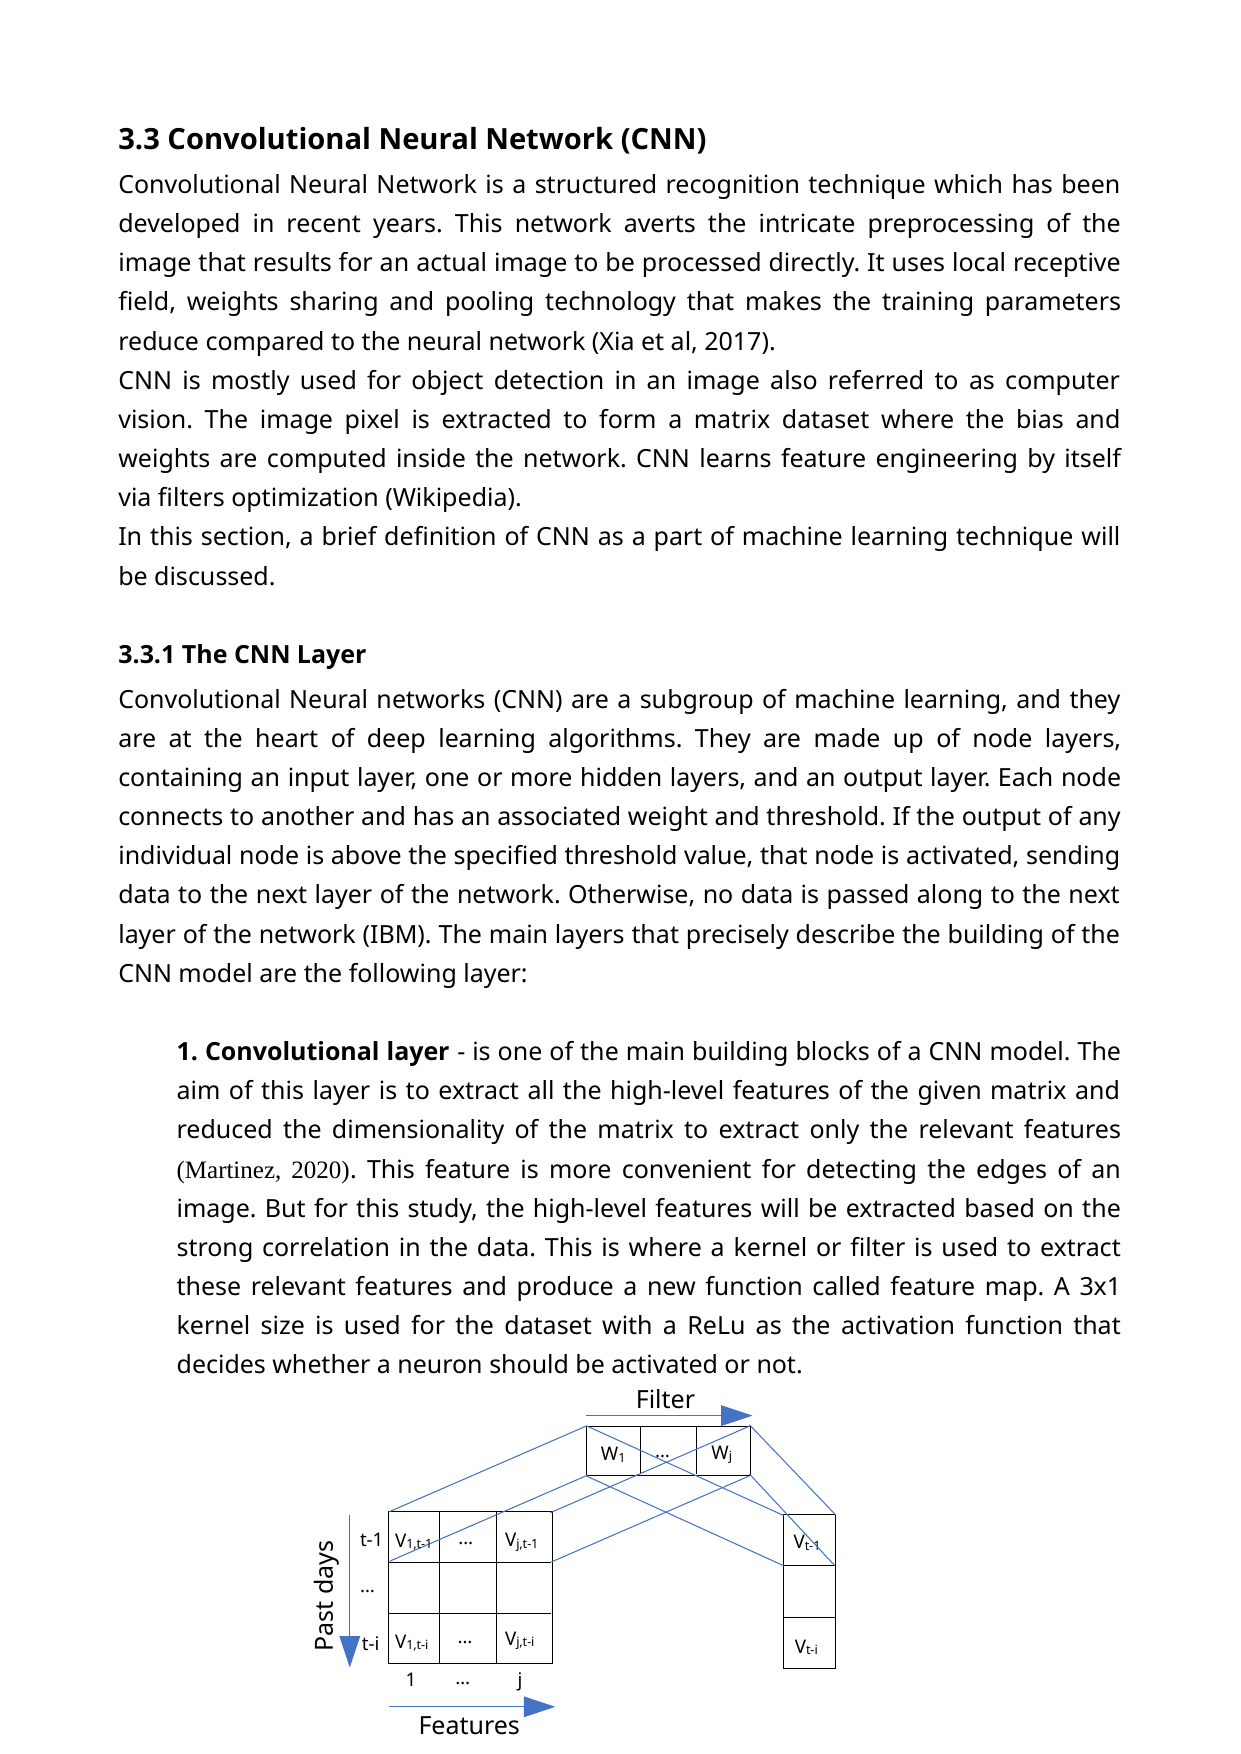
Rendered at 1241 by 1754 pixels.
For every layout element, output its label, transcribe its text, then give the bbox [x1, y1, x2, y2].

text 1. Convolutional layer - is one of the main building blocks of a CNN model. The aim of this layer is to extract all the high-level features of the given matrix and reduced the dimensionality of the matrix to extract only the relevant features (Martinez, 2020). This feature is more convenient for detecting the edges of an image. But for this study, the high-level features will be extracted based on the strong correlation in the data. This is where a kernel or filter is used to extract these relevant features and produce a new function called feature map. A 3x1 kernel size is used for the dataset with a ReLu as the activation function that decides whether a neuron should be activated or not. [176, 1034, 1122, 1381]
text Convolutional Neural networks (CNN) are a subgroup of machine learning, and they are at the heart of deep learning algorithms. They are made up of node layers, containing an input layer, one or more hidden layers, and an output layer. Each node connects to another and has an associated weight and threshold. If the output of any individual node is above the specified threshold value, that node is activated, sending data to the next layer of the network. Otherwise, no data is passed along to the next layer of the network (IBM). The main layers that precisely describe the building of the CNN model are the following layer: [118, 681, 1122, 989]
text 3.3.1 The CNN Layer [118, 636, 1122, 670]
text CNN is mostly used for object detection in an image also referred to as computer vision. The image pixel is extracted to form a matrix dataset where the bias and weights are computed inside the network. CNN learns feature engineering by itself via filters optimization (Wikipedia). [118, 362, 1122, 514]
text 3.3 Convolutional Neural Network (CNN) [118, 118, 1122, 158]
text In this section, a brief definition of CNN as a part of machine learning technique will be discussed. [118, 519, 1122, 592]
text Convolutional Neural Network is a structured recognition technique which has been developed in recent years. This network averts the intricate preprocessing of the image that results for an actual image to be processed directly. It uses local receptive field, weights sharing and pooling technology that makes the training parameters reduce compared to the neural network (Xia et al, 2017). [118, 166, 1122, 357]
